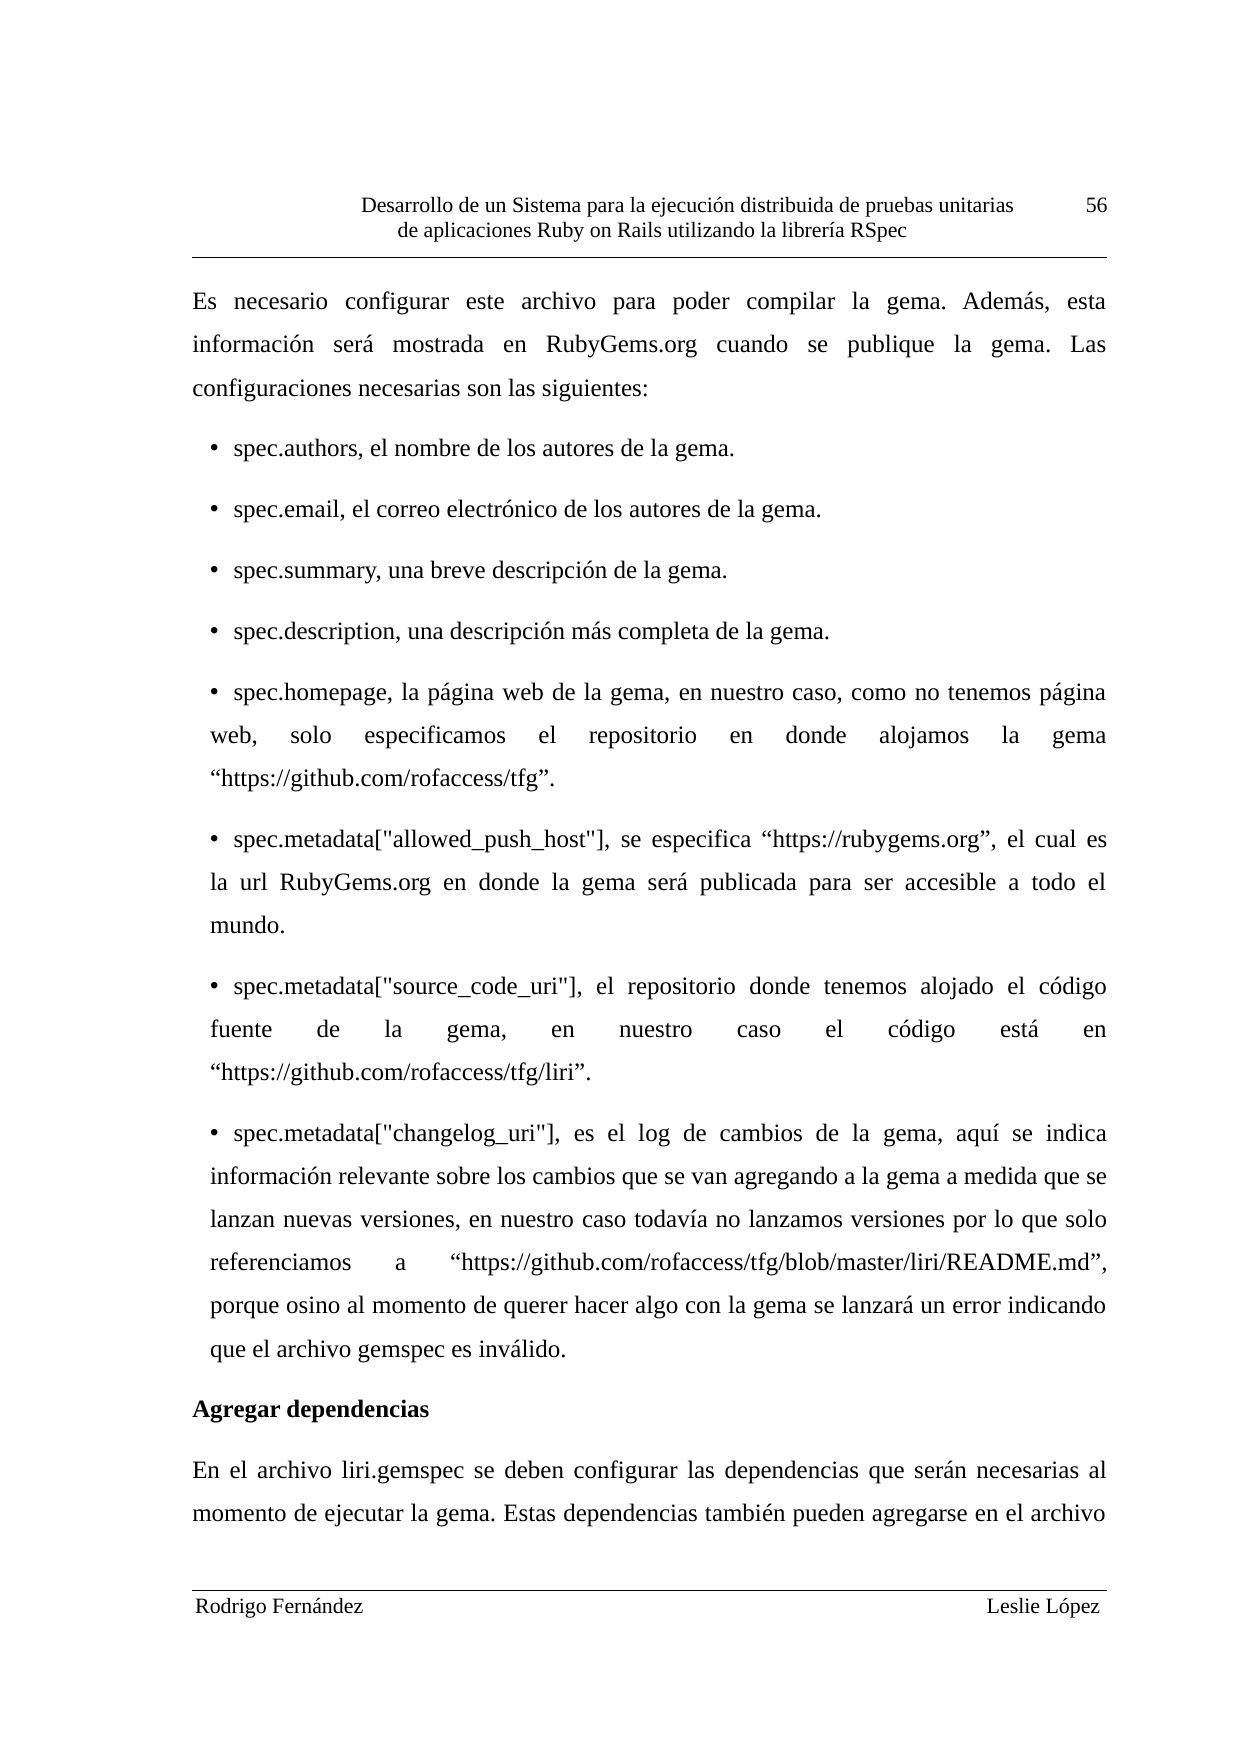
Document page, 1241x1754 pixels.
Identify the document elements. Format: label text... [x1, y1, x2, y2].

list spec.description, una descripción más completa de la gema. [210, 616, 1107, 645]
list spec.homepage, la página web de la gema, en nuestro caso, como no tenemos página web, solo especificamos el repositorio en donde alojamos la gema “https://github.com/rofaccess/tfg”. [210, 677, 1107, 792]
text Agregar dependencias [192, 1394, 1107, 1423]
list spec.metadata["source_code_uri"], el repositorio donde tenemos alojado el código fuente de la gema, en nuestro caso el código está en “https://github.com/rofaccess/tfg/liri”. [210, 971, 1107, 1086]
list spec.metadata["allowed_push_host"], se especifica “https://rubygems.org”, el cual es la url RubyGems.org en donde la gema será publicada para ser accesible a todo el mundo. [210, 824, 1107, 939]
list spec.summary, una breve descripción de la gema. [210, 555, 1107, 584]
list spec.email, el correo electrónico de los autores de la gema. [210, 494, 1107, 523]
list spec.metadata["changelog_uri"], es el log de cambios de la gema, aquí se indica información relevante sobre los cambios que se van agregando a la gema a medida que se lanzan nuevas versiones, en nuestro caso todavía no lanzamos versiones por lo que solo referenciamos a “https://github.com/rofaccess/tfg/blob/master/liri/README.md”, porque osino al momento de querer hacer algo con la gema se lanzará un error indicando que el archivo gemspec es inválido. [210, 1118, 1107, 1362]
list spec.authors, el nombre de los autores de la gema. [210, 433, 1107, 462]
text En el archivo liri.gemspec se deben configurar las dependencias que serán necesarias al momento de ejecutar la gema. Estas dependencias también pueden agregarse en el archivo [192, 1455, 1107, 1527]
text Es necesario configurar este archivo para poder compilar la gema. Además, esta información será mostrada en RubyGems.org cuando se publique la gema. Las configuraciones necesarias son las siguientes: [192, 286, 1107, 401]
